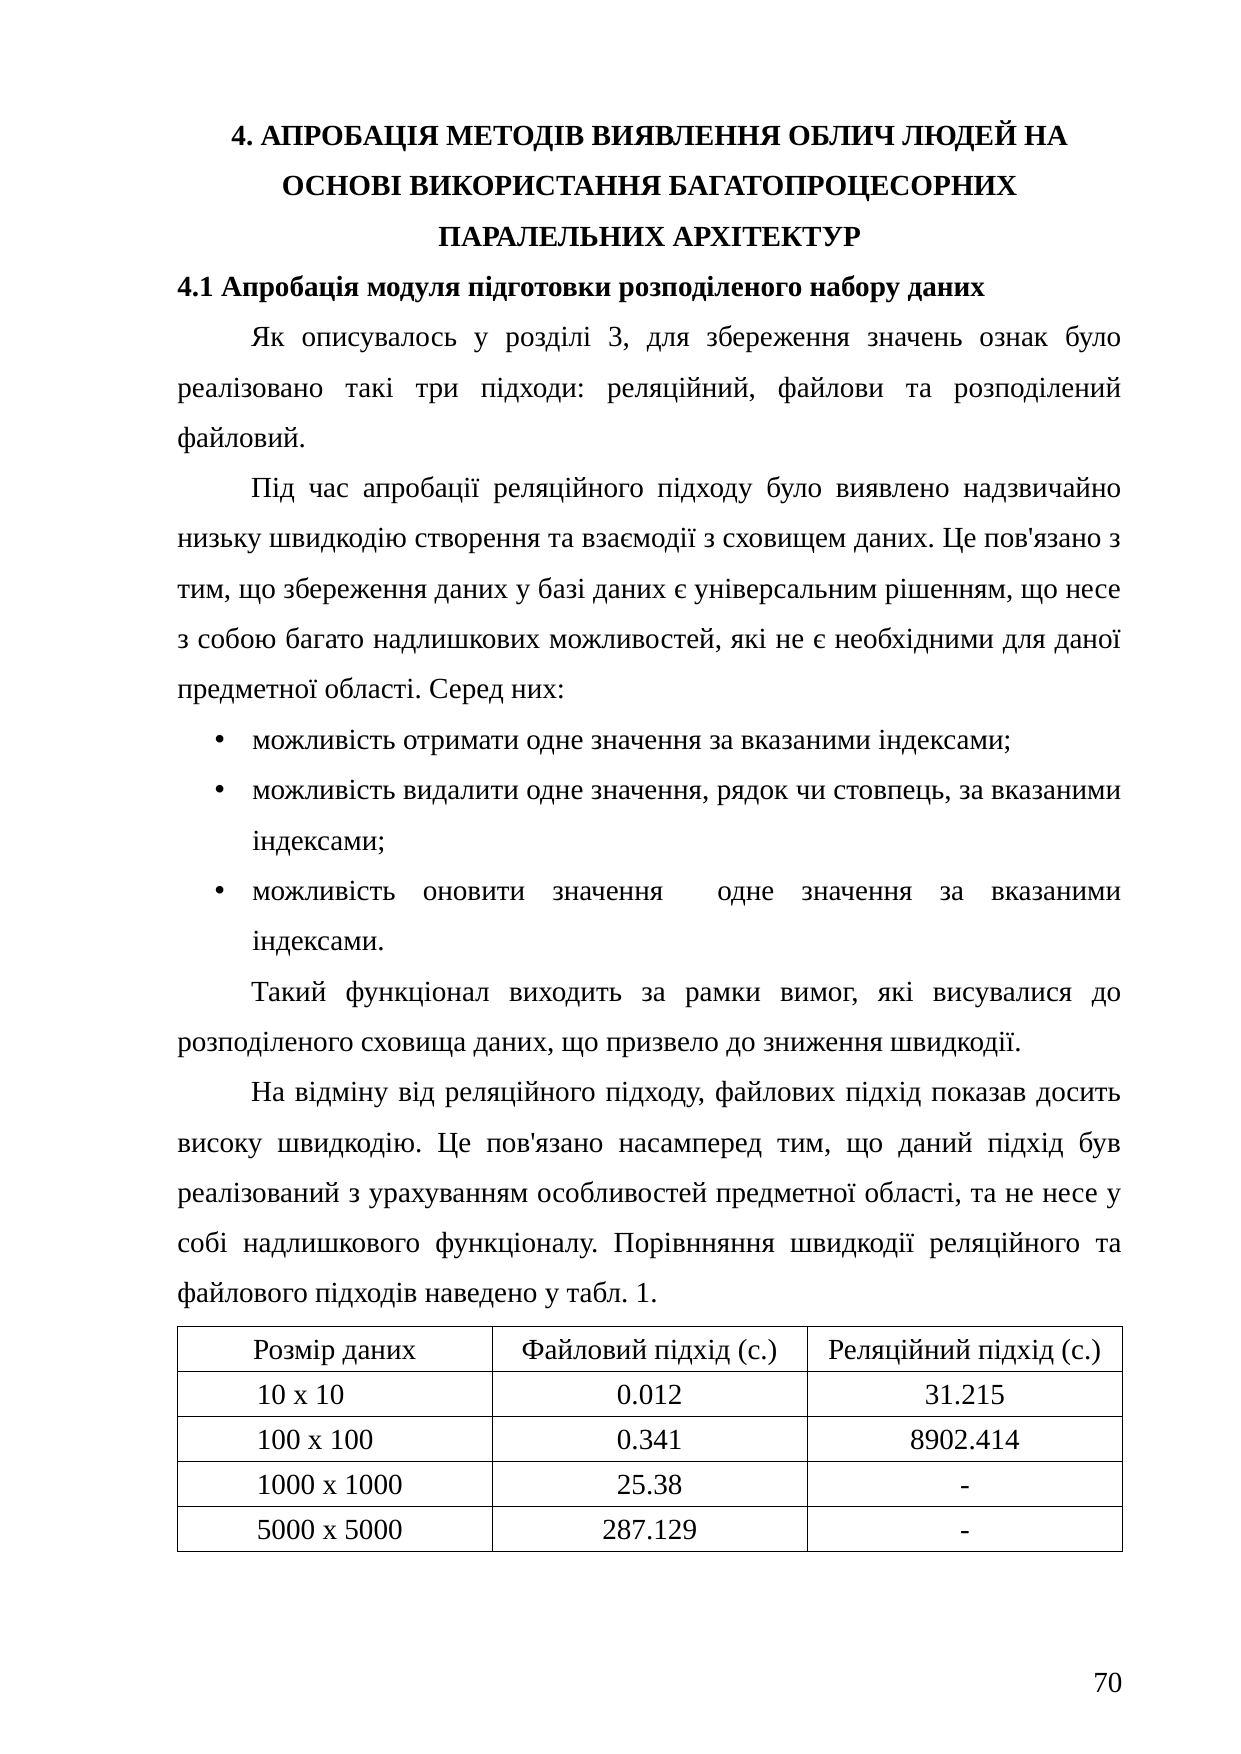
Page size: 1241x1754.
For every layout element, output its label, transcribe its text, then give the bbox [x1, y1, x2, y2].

table_cell 1000 x 1000 [178, 1462, 492, 1506]
subtitle 4. АПРОБАЦІЯ МЕТОДІВ ВИЯВЛЕННЯ ОБЛИЧ ЛЮДЕЙ НА ОСНОВІ ВИКОРИСТАННЯ БАГАТОПРОЦЕСОРНИХ ПАРАЛЕЛЬНИХ АРХІТЕКТУР [177, 118, 1122, 252]
table_cell 0.341 [493, 1417, 807, 1461]
table_header Розмір даних [178, 1327, 492, 1371]
text На відміну від реляційного підходу, файлових підхід показав досить високу швидкодію. Це пов'язано насамперед тим, що даний підхід був реалізований з урахуванням особливостей предметної області, та не несе у собі надлишкового функціоналу. Порівнняння швидкодії реляційного та файлового підходів наведено у табл. 1. [177, 1074, 1122, 1309]
table_cell 25.38 [493, 1462, 807, 1506]
table_cell 100 x 100 [178, 1417, 492, 1461]
subtitle 4.1 Апробація модуля підготовки розподіленого набору даних [177, 269, 1122, 303]
table_cell 5000 x 5000 [178, 1507, 492, 1551]
table_cell 8902.414 [808, 1417, 1122, 1461]
list можливість отримати одне значення за вказаними індексами; [214, 722, 1122, 756]
text Як описувалось у розділі 3, для збереження значень ознак було реалізовано такі три підходи: реляційний, файлови та розподілений файловий. [177, 319, 1122, 453]
table_cell 0.012 [493, 1372, 807, 1416]
list можливість видалити одне значення, рядок чи стовпець, за вказаними індексами; [214, 772, 1122, 856]
text Під час апробації реляційного підходу було виявлено надзвичайно низьку швидкодію створення та взаємодії з сховищем даних. Це пов'язано з тим, що збереження даних у базі даних є універсальним рішенням, що несе з собою багато надлишкових можливостей, які не є необхідними для даної предметної області. Серед них: [177, 470, 1122, 705]
table_header Реляційний підхід (c.) [808, 1327, 1122, 1371]
table_header Файловий підхід (c.) [493, 1327, 807, 1371]
table_cell - [808, 1462, 1122, 1506]
table_cell 10 x 10 [178, 1372, 492, 1416]
table_cell - [808, 1507, 1122, 1551]
list можливість оновити значення одне значення за вказаними індексами. [214, 873, 1122, 957]
table_cell 287.129 [493, 1507, 807, 1551]
text Такий функціонал виходить за рамки вимог, які висувалися до розподіленого сховища даних, що призвело до зниження швидкодії. [177, 974, 1122, 1058]
table_cell 31.215 [808, 1372, 1122, 1416]
